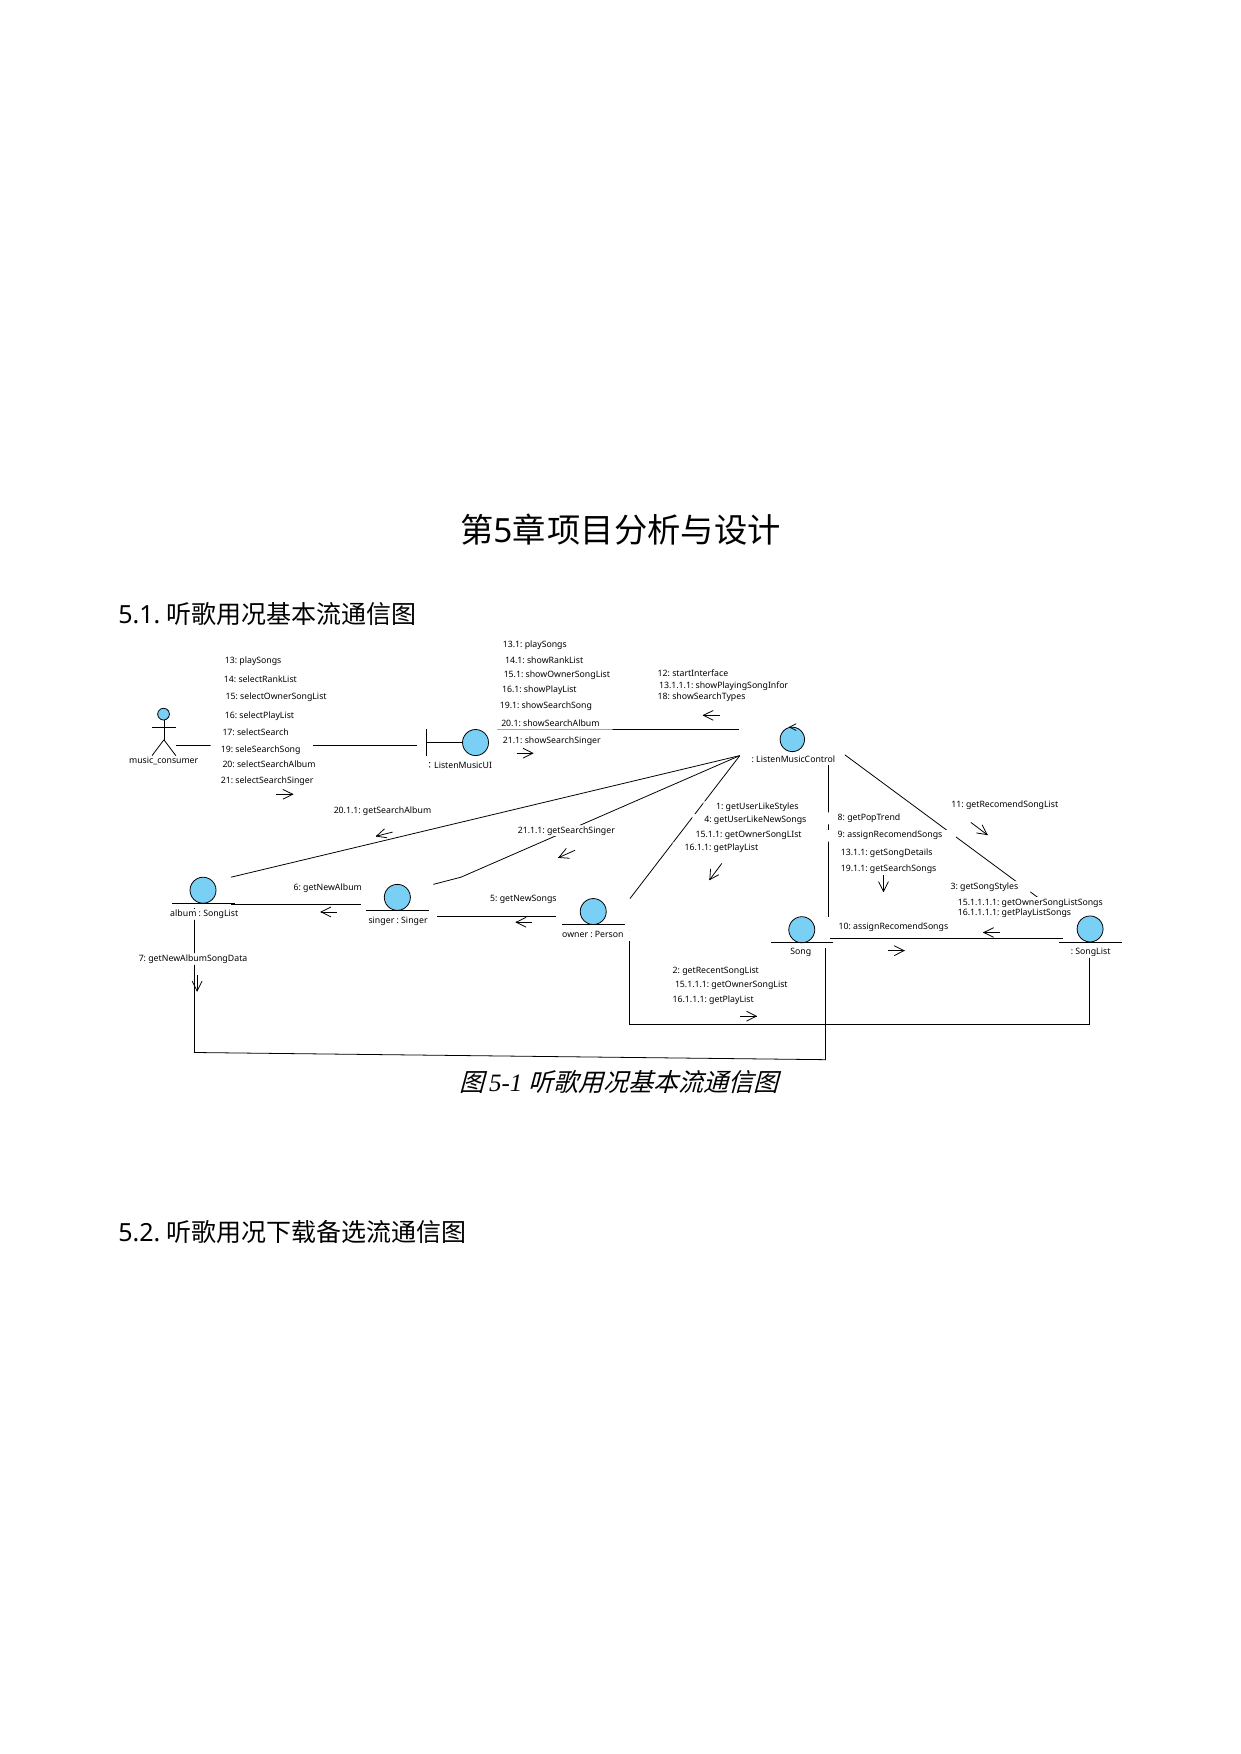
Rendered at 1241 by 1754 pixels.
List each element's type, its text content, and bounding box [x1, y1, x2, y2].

subtitle 听歌用况基本流通信图 [118, 594, 1122, 631]
subtitle 听歌用况下载备选流通信图 [118, 1212, 1122, 1248]
subtitle 项目分析与设计 [118, 504, 1122, 552]
text 图图5-1 听歌用况基本流通信图 [118, 1063, 1122, 1099]
